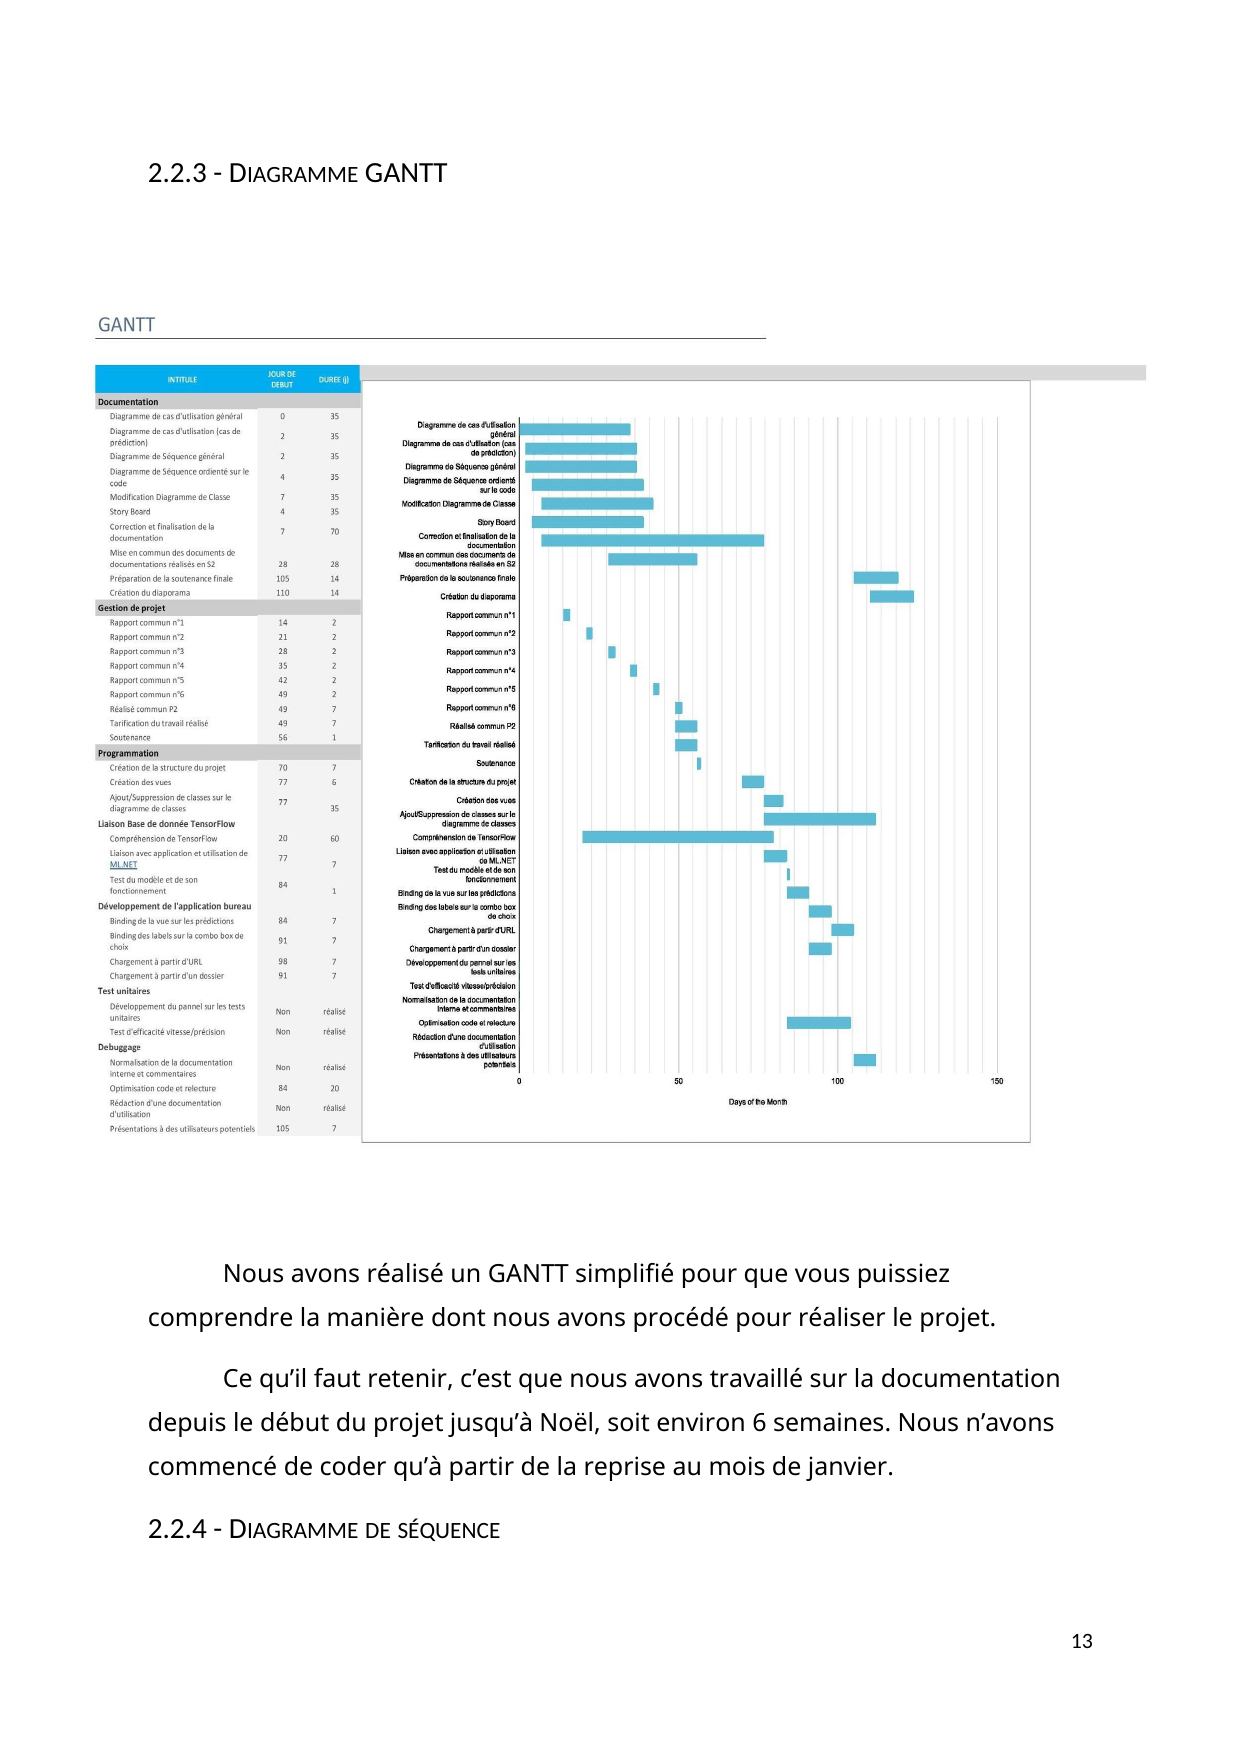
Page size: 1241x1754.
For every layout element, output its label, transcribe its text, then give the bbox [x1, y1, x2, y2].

text Nous avons réalisé un GANTT simplifié pour que vous puissiez comprendre la manière dont nous avons procédé pour réaliser le projet. [148, 1221, 1093, 1333]
text Ce qu’il faut retenir, c’est que nous avons travaillé sur la documentation depuis le début du projet jusqu’à Noël, soit environ 6 semaines. Nous n’avons commencé de coder qu’à partir de la reprise au mois de janvier. [148, 1360, 1093, 1483]
subtitle 2.2.3 - Diagramme GANTT [148, 154, 1093, 189]
subtitle 2.2.4 - Diagramme de séquence [148, 1510, 1093, 1546]
picture [0, 234, 1241, 1221]
